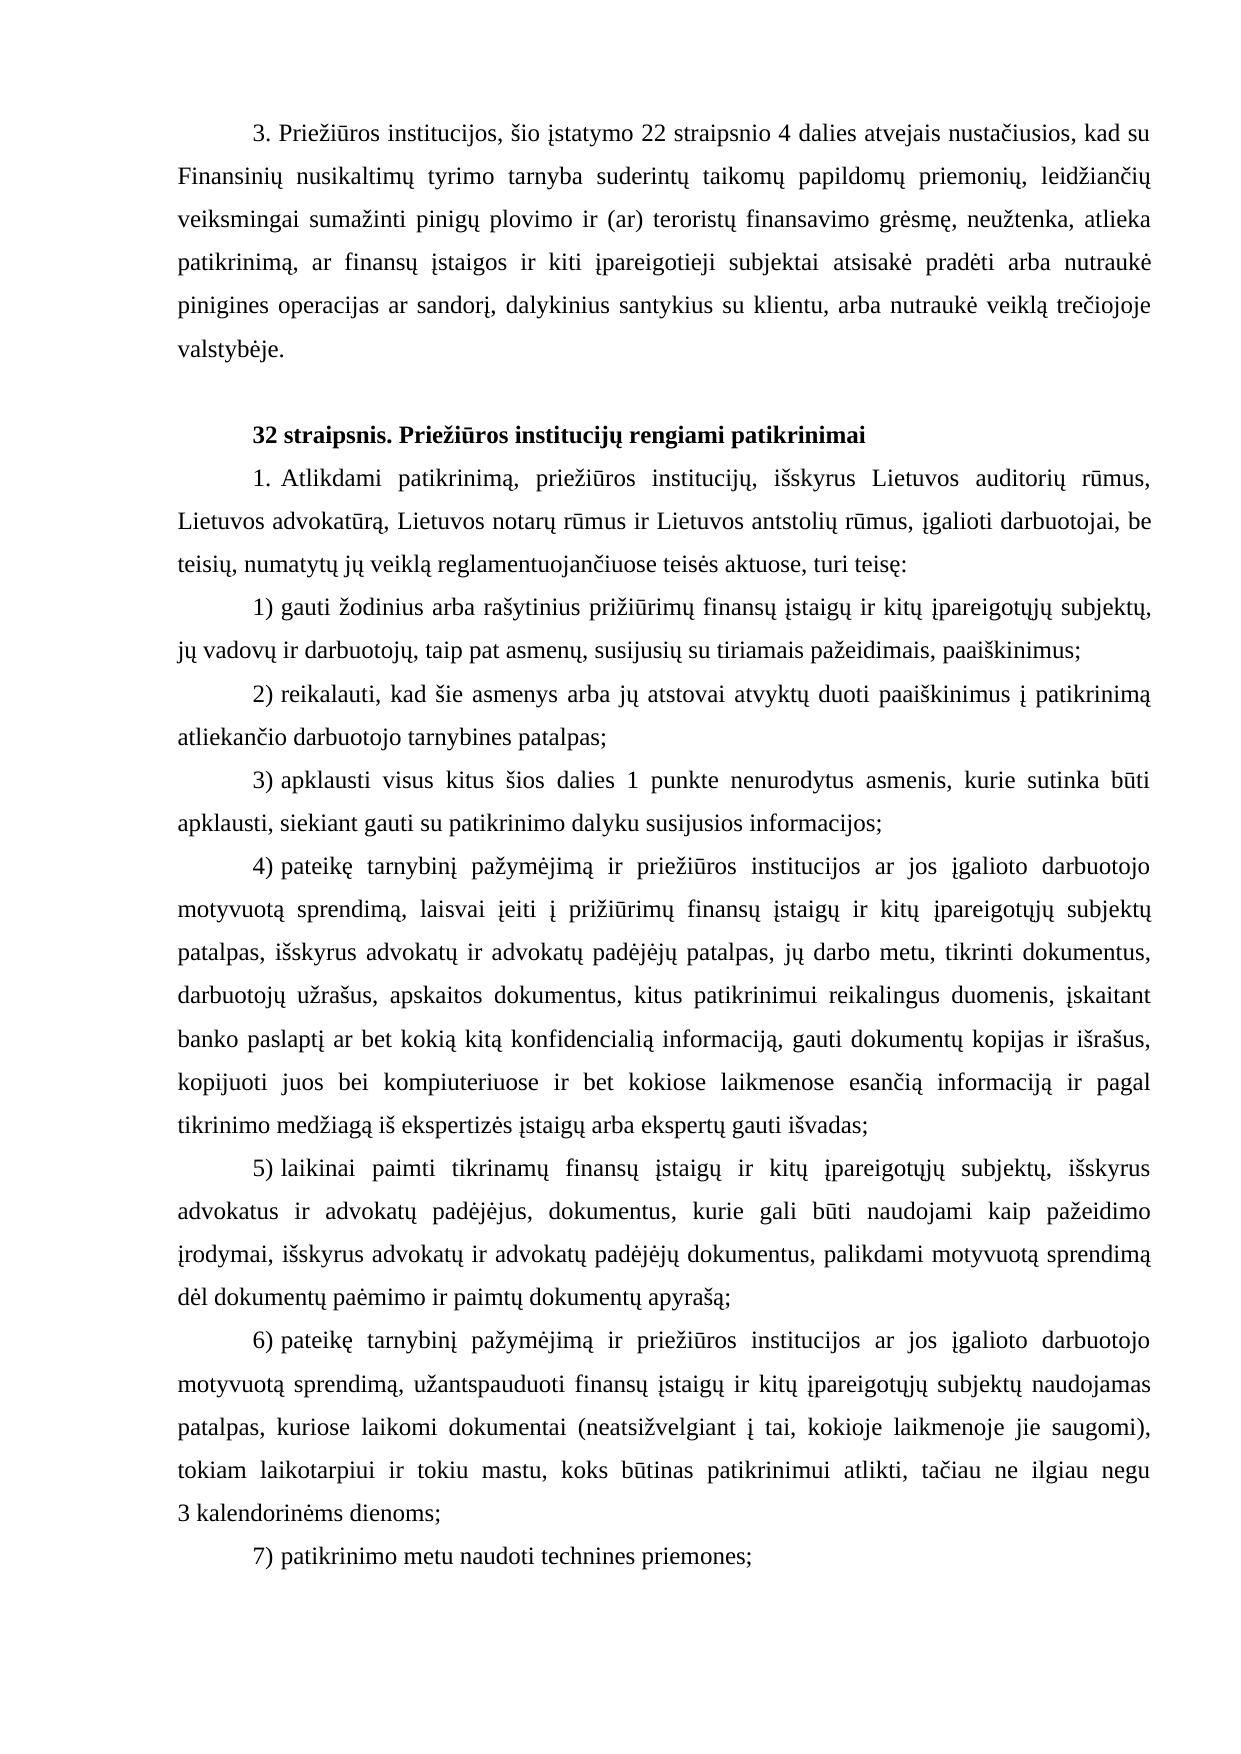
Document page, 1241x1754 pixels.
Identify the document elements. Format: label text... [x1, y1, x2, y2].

text 5) laikinai paimti tikrinamų finansų įstaigų ir kitų įpareigotųjų subjektų, išskyrus advokatus ir advokatų padėjėjus, dokumentus, kurie gali būti naudojami kaip pažeidimo įrodymai, išskyrus advokatų ir advokatų padėjėjų dokumentus, palikdami motyvuotą sprendimą dėl dokumentų paėmimo ir paimtų dokumentų apyrašą; [177, 1153, 1152, 1311]
text 2) reikalauti, kad šie asmenys arba jų atstovai atvyktų duoti paaiškinimus į patikrinimą atliekančio darbuotojo tarnybines patalpas; [177, 679, 1152, 751]
text 4) pateikę tarnybinį pažymėjimą ir priežiūros institucijos ar jos įgalioto darbuotojo motyvuotą sprendimą, laisvai įeiti į prižiūrimų finansų įstaigų ir kitų įpareigotųjų subjektų patalpas, išskyrus advokatų ir advokatų padėjėjų patalpas, jų darbo metu, tikrinti dokumentus, darbuotojų užrašus, apskaitos dokumentus, kitus patikrinimui reikalingus duomenis, įskaitant banko paslaptį ar bet kokią kitą konfidencialią informaciją, gauti dokumentų kopijas ir išrašus, kopijuoti juos bei kompiuteriuose ir bet kokiose laikmenose esančią informaciją ir pagal tikrinimo medžiagą iš ekspertizės įstaigų arba ekspertų gauti išvadas; [177, 851, 1152, 1139]
text 1) gauti žodinius arba rašytinius prižiūrimų finansų įstaigų ir kitų įpareigotųjų subjektų, jų vadovų ir darbuotojų, taip pat asmenų, susijusių su tiriamais pažeidimais, paaiškinimus; [177, 592, 1152, 664]
text 1. Atlikdami patikrinimą, priežiūros institucijų, išskyrus Lietuvos auditorių rūmus, Lietuvos advokatūrą, Lietuvos notarų rūmus ir Lietuvos antstolių rūmus, įgalioti darbuotojai, be teisių, numatytų jų veiklą reglamentuojančiuose teisės aktuose, turi teisę: [177, 463, 1152, 578]
text 6) pateikę tarnybinį pažymėjimą ir priežiūros institucijos ar jos įgalioto darbuotojo motyvuotą sprendimą, užantspauduoti finansų įstaigų ir kitų įpareigotųjų subjektų naudojamas patalpas, kuriose laikomi dokumentai (neatsižvelgiant į tai, kokioje laikmenoje jie saugomi), tokiam laikotarpiui ir tokiu mastu, koks būtinas patikrinimui atlikti, tačiau ne ilgiau negu 3 kalendorinėms dienoms; [177, 1326, 1152, 1527]
text 3) apklausti visus kitus šios dalies 1 punkte nenurodytus asmenis, kurie sutinka būti apklausti, siekiant gauti su patikrinimo dalyku susijusios informacijos; [177, 765, 1152, 837]
text 3. Priežiūros institucijos, šio įstatymo 22 straipsnio 4 dalies atvejais nustačiusios, kad su Finansinių nusikaltimų tyrimo tarnyba suderintų taikomų papildomų priemonių, leidžiančių veiksmingai sumažinti pinigų plovimo ir (ar) teroristų finansavimo grėsmę, neužtenka, atlieka patikrinimą, ar finansų įstaigos ir kiti įpareigotieji subjektai atsisakė pradėti arba nutraukė pinigines operacijas ar sandorį, dalykinius santykius su klientu, arba nutraukė veiklą trečiojoje valstybėje. [177, 118, 1152, 362]
text 7) patikrinimo metu naudoti technines priemones; [177, 1541, 1152, 1570]
text 32 straipsnis. Priežiūros institucijų rengiami patikrinimai [177, 420, 1152, 449]
